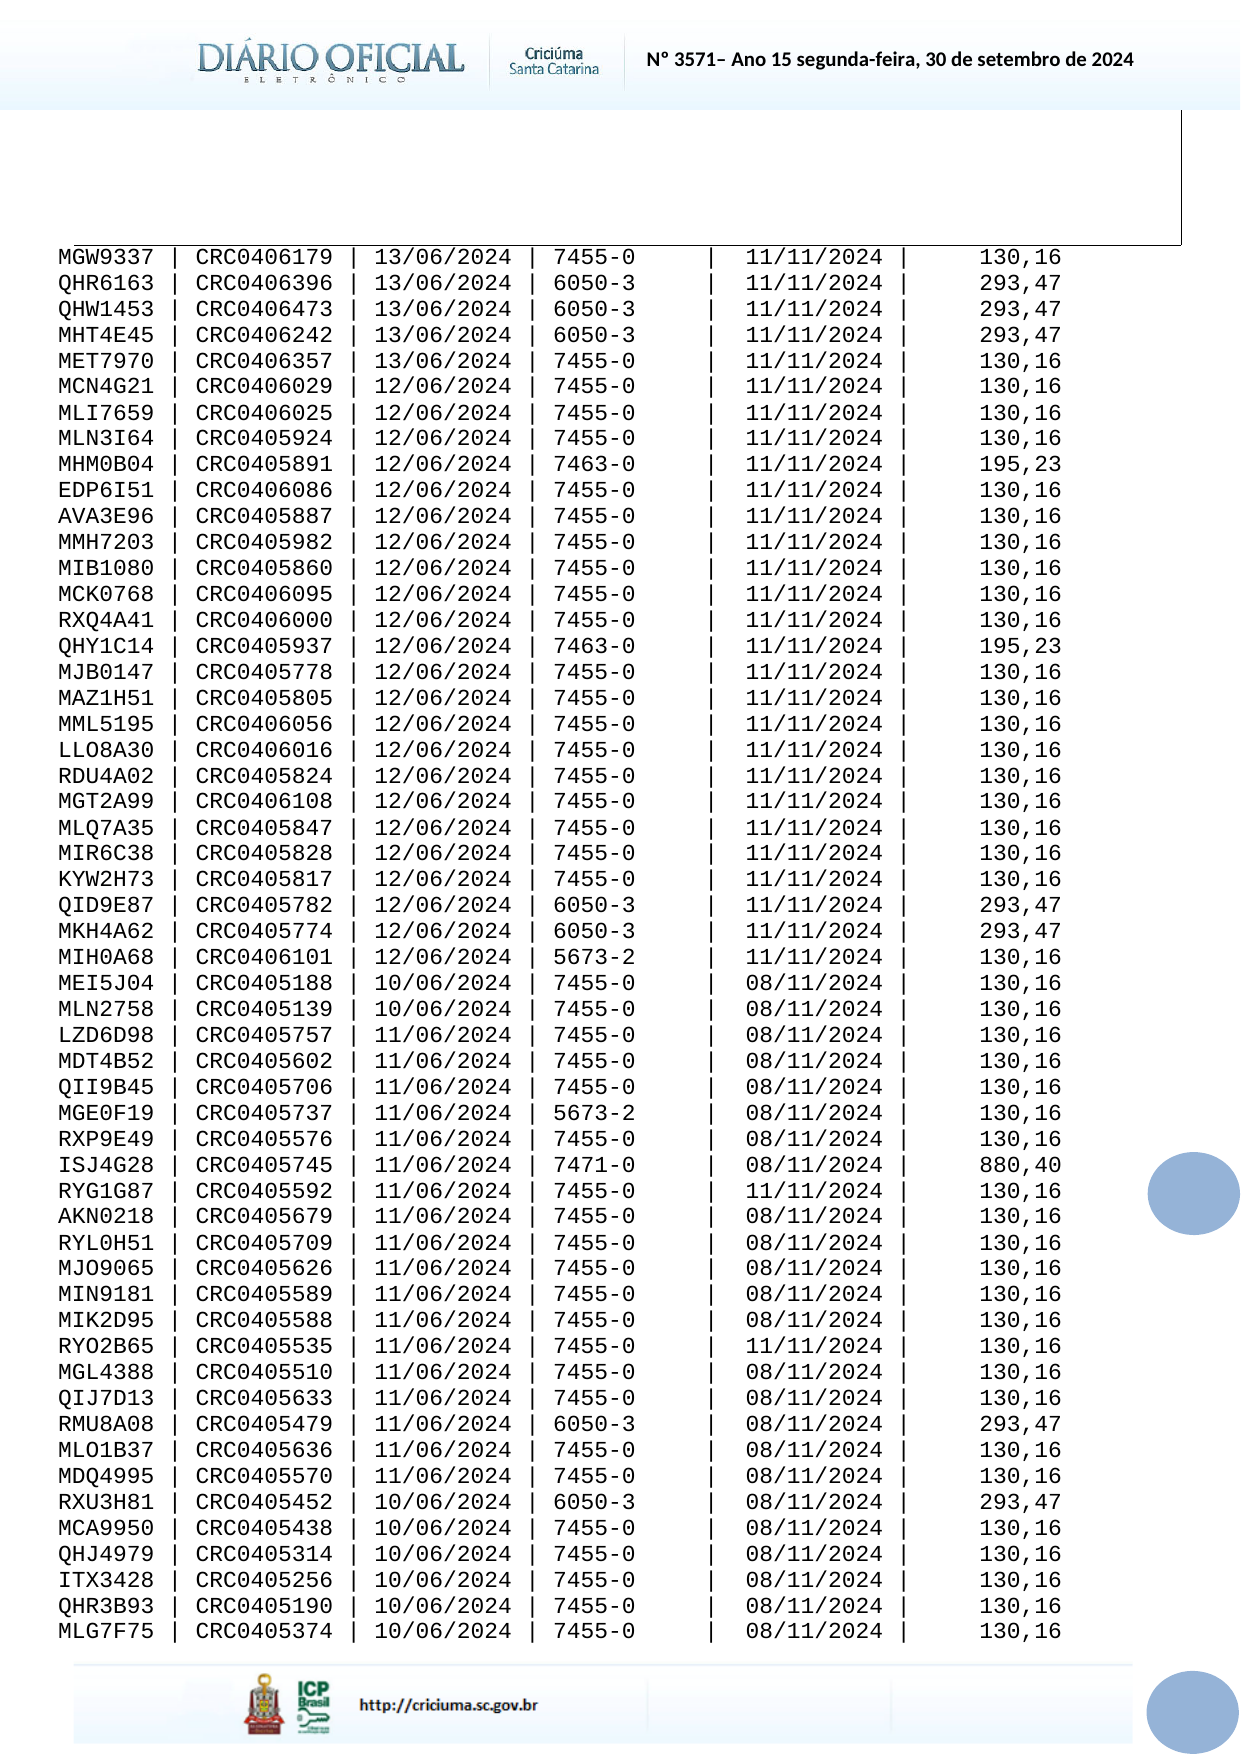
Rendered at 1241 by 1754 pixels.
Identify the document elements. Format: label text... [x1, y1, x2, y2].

text MMH7203 | CRC0405982 | 12/06/2024 | 7455-0 | 11/11/2024 | 130,16 [44, 531, 1181, 556]
text MGE0F19 | CRC0405737 | 11/06/2024 | 5673-2 | 08/11/2024 | 130,16 [44, 1101, 1181, 1127]
text MDQ4995 | CRC0405570 | 11/06/2024 | 7455-0 | 08/11/2024 | 130,16 [44, 1464, 1181, 1490]
text MLI7659 | CRC0406025 | 12/06/2024 | 7455-0 | 11/11/2024 | 130,16 [44, 401, 1181, 427]
text QIJ7D13 | CRC0405633 | 11/06/2024 | 7455-0 | 08/11/2024 | 130,16 [44, 1386, 1181, 1412]
text MLN3I64 | CRC0405924 | 12/06/2024 | 7455-0 | 11/11/2024 | 130,16 [44, 427, 1181, 453]
text AKN0218 | CRC0405679 | 11/06/2024 | 7455-0 | 08/11/2024 | 130,16 [44, 1205, 1171, 1231]
text MCK0768 | CRC0406095 | 12/06/2024 | 7455-0 | 11/11/2024 | 130,16 [44, 582, 1181, 608]
text MLQ7A35 | CRC0405847 | 12/06/2024 | 7455-0 | 11/11/2024 | 130,16 [44, 816, 1181, 842]
text LZD6D98 | CRC0405757 | 11/06/2024 | 7455-0 | 08/11/2024 | 130,16 [44, 1023, 1181, 1049]
text RXP9E49 | CRC0405576 | 11/06/2024 | 7455-0 | 08/11/2024 | 130,16 [44, 1127, 1181, 1153]
text EDP6I51 | CRC0406086 | 12/06/2024 | 7455-0 | 11/11/2024 | 130,16 [44, 479, 1181, 504]
text QID9E87 | CRC0405782 | 12/06/2024 | 6050-3 | 11/11/2024 | 293,47 [44, 894, 1181, 919]
text MML5195 | CRC0406056 | 12/06/2024 | 7455-0 | 11/11/2024 | 130,16 [44, 712, 1181, 738]
text RXQ4A41 | CRC0406000 | 12/06/2024 | 7455-0 | 11/11/2024 | 130,16 [44, 608, 1181, 634]
text MIN9181 | CRC0405589 | 11/06/2024 | 7455-0 | 08/11/2024 | 130,16 [44, 1283, 1181, 1309]
text QHW1453 | CRC0406473 | 13/06/2024 | 6050-3 | 11/11/2024 | 293,47 [44, 297, 1181, 323]
text MKH4A62 | CRC0405774 | 12/06/2024 | 6050-3 | 11/11/2024 | 293,47 [44, 919, 1181, 946]
text MHM0B04 | CRC0405891 | 12/06/2024 | 7463-0 | 11/11/2024 | 195,23 [44, 453, 1181, 479]
text LLO8A30 | CRC0406016 | 12/06/2024 | 7455-0 | 11/11/2024 | 130,16 [44, 738, 1181, 764]
text MDT4B52 | CRC0405602 | 11/06/2024 | 7455-0 | 08/11/2024 | 130,16 [44, 1049, 1181, 1075]
text MJB0147 | CRC0405778 | 12/06/2024 | 7455-0 | 11/11/2024 | 130,16 [44, 660, 1181, 686]
text QHR6163 | CRC0406396 | 13/06/2024 | 6050-3 | 11/11/2024 | 293,47 [44, 271, 1181, 297]
text MIB1080 | CRC0405860 | 12/06/2024 | 7455-0 | 11/11/2024 | 130,16 [44, 556, 1181, 582]
text QHR3B93 | CRC0405190 | 10/06/2024 | 7455-0 | 08/11/2024 | 130,16 [44, 1594, 1181, 1620]
text MEI5J04 | CRC0405188 | 10/06/2024 | 7455-0 | 08/11/2024 | 130,16 [44, 971, 1181, 997]
text RYO2B65 | CRC0405535 | 11/06/2024 | 7455-0 | 11/11/2024 | 130,16 [44, 1334, 1181, 1361]
text ITX3428 | CRC0405256 | 10/06/2024 | 7455-0 | 08/11/2024 | 130,16 [44, 1568, 1181, 1594]
text RYL0H51 | CRC0405709 | 11/06/2024 | 7455-0 | 08/11/2024 | 130,16 [44, 1231, 1181, 1257]
text QHJ4979 | CRC0405314 | 10/06/2024 | 7455-0 | 08/11/2024 | 130,16 [44, 1542, 1181, 1568]
text AVA3E96 | CRC0405887 | 12/06/2024 | 7455-0 | 11/11/2024 | 130,16 [44, 504, 1181, 531]
text RYG1G87 | CRC0405592 | 11/06/2024 | 7455-0 | 11/11/2024 | 130,16 [44, 1179, 1150, 1205]
text MHT4E45 | CRC0406242 | 13/06/2024 | 6050-3 | 11/11/2024 | 293,47 [44, 323, 1181, 349]
text MIK2D95 | CRC0405588 | 11/06/2024 | 7455-0 | 08/11/2024 | 130,16 [44, 1309, 1181, 1334]
text MGT2A99 | CRC0406108 | 12/06/2024 | 7455-0 | 11/11/2024 | 130,16 [44, 790, 1181, 816]
text KYW2H73 | CRC0405817 | 12/06/2024 | 7455-0 | 11/11/2024 | 130,16 [44, 868, 1181, 894]
text RMU8A08 | CRC0405479 | 11/06/2024 | 6050-3 | 08/11/2024 | 293,47 [44, 1412, 1181, 1438]
text QII9B45 | CRC0405706 | 11/06/2024 | 7455-0 | 08/11/2024 | 130,16 [44, 1075, 1181, 1101]
text MGW9337 | CRC0406179 | 13/06/2024 | 7455-0 | 11/11/2024 | 130,16 [44, 245, 1181, 271]
text MIH0A68 | CRC0406101 | 12/06/2024 | 5673-2 | 11/11/2024 | 130,16 [44, 946, 1181, 971]
text MET7970 | CRC0406357 | 13/06/2024 | 7455-0 | 11/11/2024 | 130,16 [44, 349, 1181, 375]
text MCA9950 | CRC0405438 | 10/06/2024 | 7455-0 | 08/11/2024 | 130,16 [44, 1516, 1181, 1542]
text MLO1B37 | CRC0405636 | 11/06/2024 | 7455-0 | 08/11/2024 | 130,16 [44, 1438, 1181, 1464]
text MCN4G21 | CRC0406029 | 12/06/2024 | 7455-0 | 11/11/2024 | 130,16 [44, 375, 1181, 401]
text MLG7F75 | CRC0405374 | 10/06/2024 | 7455-0 | 08/11/2024 | 130,16 [44, 1620, 1181, 1646]
text ISJ4G28 | CRC0405745 | 11/06/2024 | 7471-0 | 08/11/2024 | 880,40 [44, 1153, 1180, 1179]
text MLN2758 | CRC0405139 | 10/06/2024 | 7455-0 | 08/11/2024 | 130,16 [44, 997, 1181, 1023]
text MIR6C38 | CRC0405828 | 12/06/2024 | 7455-0 | 11/11/2024 | 130,16 [44, 842, 1181, 868]
text RDU4A02 | CRC0405824 | 12/06/2024 | 7455-0 | 11/11/2024 | 130,16 [44, 764, 1181, 790]
text MAZ1H51 | CRC0405805 | 12/06/2024 | 7455-0 | 11/11/2024 | 130,16 [44, 686, 1181, 712]
text QHY1C14 | CRC0405937 | 12/06/2024 | 7463-0 | 11/11/2024 | 195,23 [44, 634, 1181, 660]
text MJO9065 | CRC0405626 | 11/06/2024 | 7455-0 | 08/11/2024 | 130,16 [44, 1257, 1181, 1283]
text MGL4388 | CRC0405510 | 11/06/2024 | 7455-0 | 08/11/2024 | 130,16 [44, 1361, 1181, 1386]
text RXU3H81 | CRC0405452 | 10/06/2024 | 6050-3 | 08/11/2024 | 293,47 [44, 1490, 1181, 1516]
